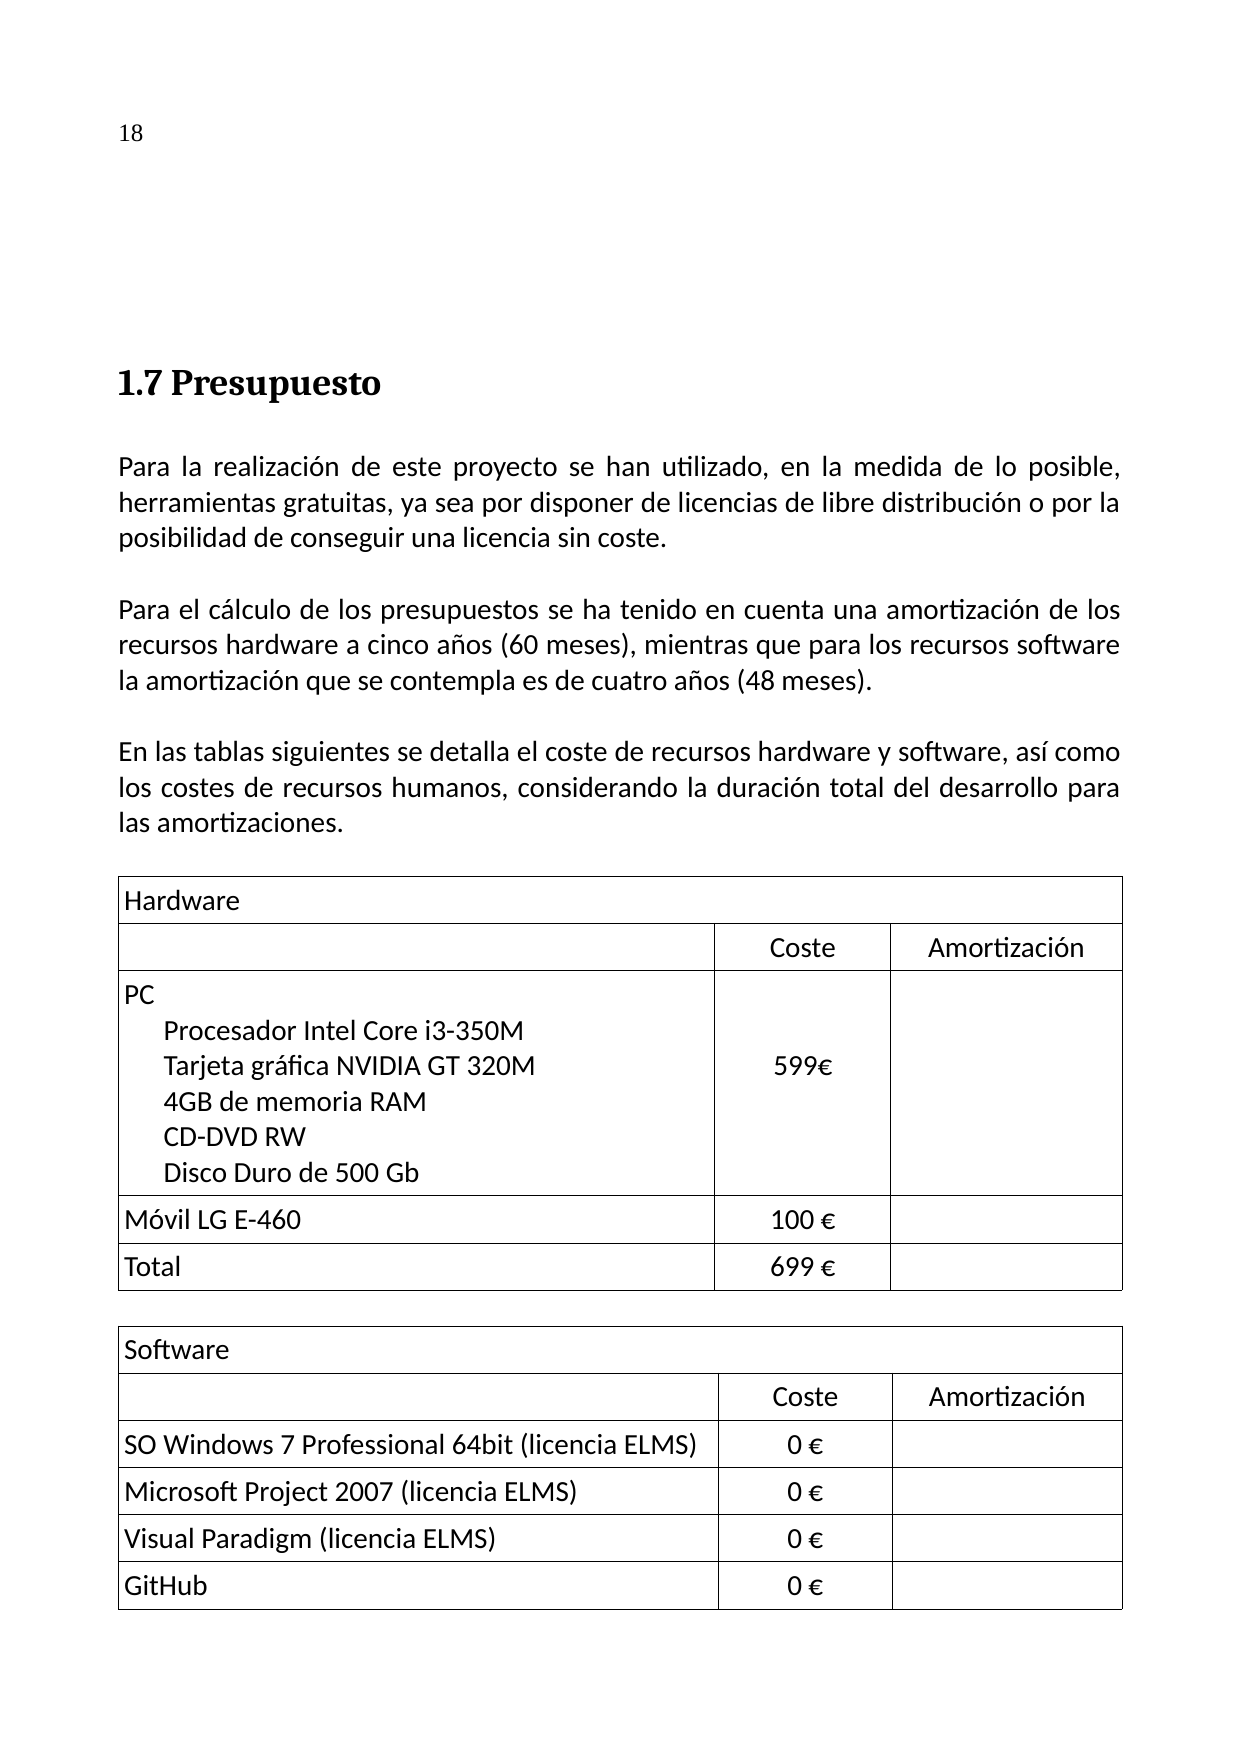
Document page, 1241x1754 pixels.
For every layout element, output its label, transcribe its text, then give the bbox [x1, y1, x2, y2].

table_cell 599€ [715, 971, 890, 1195]
table_cell [893, 1468, 1122, 1514]
table_header Hardware [119, 877, 1122, 923]
table_cell Amortización [893, 1374, 1122, 1420]
table_cell [119, 1374, 718, 1420]
text Para el cálculo de los presupuestos se ha tenido en cuenta una amortización de los recursos hardware a cinco años (60 meses), mientras que para los recursos software la amortización que se contempla es de cuatro años (48 meses). [118, 591, 1122, 698]
text 1.7 Presupuesto [118, 362, 1122, 405]
table_cell Coste [715, 924, 890, 970]
table_cell 699 € [715, 1244, 890, 1290]
table_cell SO Windows 7 Professional 64bit (licencia ELMS) [119, 1421, 718, 1467]
table_cell 0 € [719, 1562, 892, 1609]
table_cell Amortización [891, 924, 1122, 970]
table_cell 0 € [719, 1468, 892, 1514]
table_cell PC Procesador Intel Core i3-350M Tarjeta gráfica NVIDIA GT 320M 4GB de memoria RAM CD-DVD RW Disco Duro de 500 Gb [119, 971, 714, 1195]
table_cell [893, 1421, 1122, 1467]
table_cell Coste [719, 1374, 892, 1420]
text En las tablas siguientes se detalla el coste de recursos hardware y software, así como los costes de recursos humanos, considerando la duración total del desarrollo para las amortizaciones. [118, 733, 1122, 840]
text Para la realización de este proyecto se han utilizado, en la medida de lo posible, herramientas gratuitas, ya sea por disponer de licencias de libre distribución o por la posibilidad de conseguir una licencia sin coste. [118, 448, 1122, 555]
table_header Software [119, 1327, 1122, 1373]
table_cell [891, 1196, 1122, 1243]
table_cell [891, 971, 1122, 1195]
table_cell [893, 1562, 1122, 1609]
table_cell [891, 1244, 1122, 1290]
table_cell GitHub [119, 1562, 718, 1609]
table_cell Móvil LG E-460 [119, 1196, 714, 1243]
table_cell Microsoft Project 2007 (licencia ELMS) [119, 1468, 718, 1514]
table_cell 0 € [719, 1421, 892, 1467]
table_cell Visual Paradigm (licencia ELMS) [119, 1515, 718, 1561]
table_cell [119, 924, 714, 970]
table_cell [893, 1515, 1122, 1561]
table_cell Total [119, 1244, 714, 1290]
table_cell 0 € [719, 1515, 892, 1561]
table_cell 100 € [715, 1196, 890, 1243]
